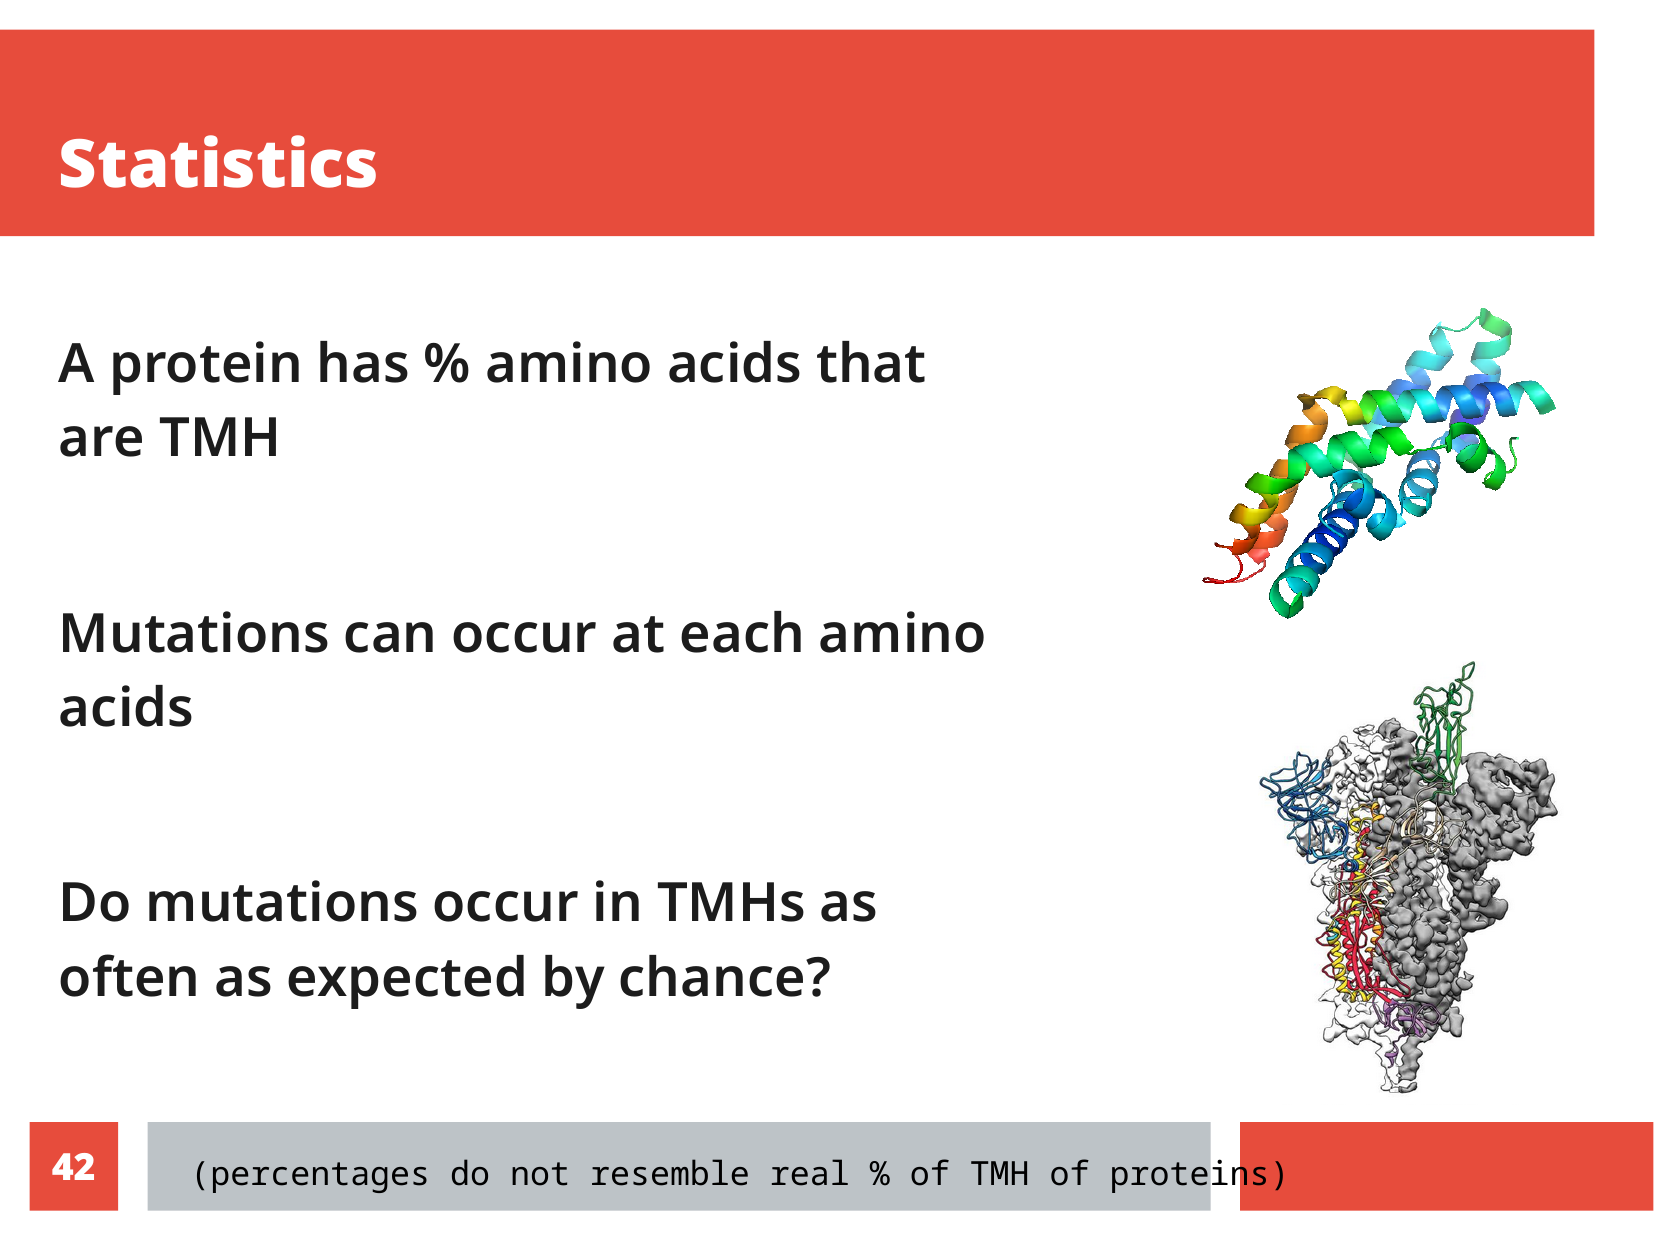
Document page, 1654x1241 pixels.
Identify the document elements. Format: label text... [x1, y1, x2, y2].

list A protein has % amino acids that are TMH Mutations can occur at each amino acids Do mutations occur in TMHs as often as expected by chance? [59, 324, 1006, 1093]
text_box (percentages do not resemble real % of TMH of proteins) [175, 1142, 1151, 1196]
title Statistics [59, 59, 1595, 207]
picture [1111, 262, 1643, 1105]
